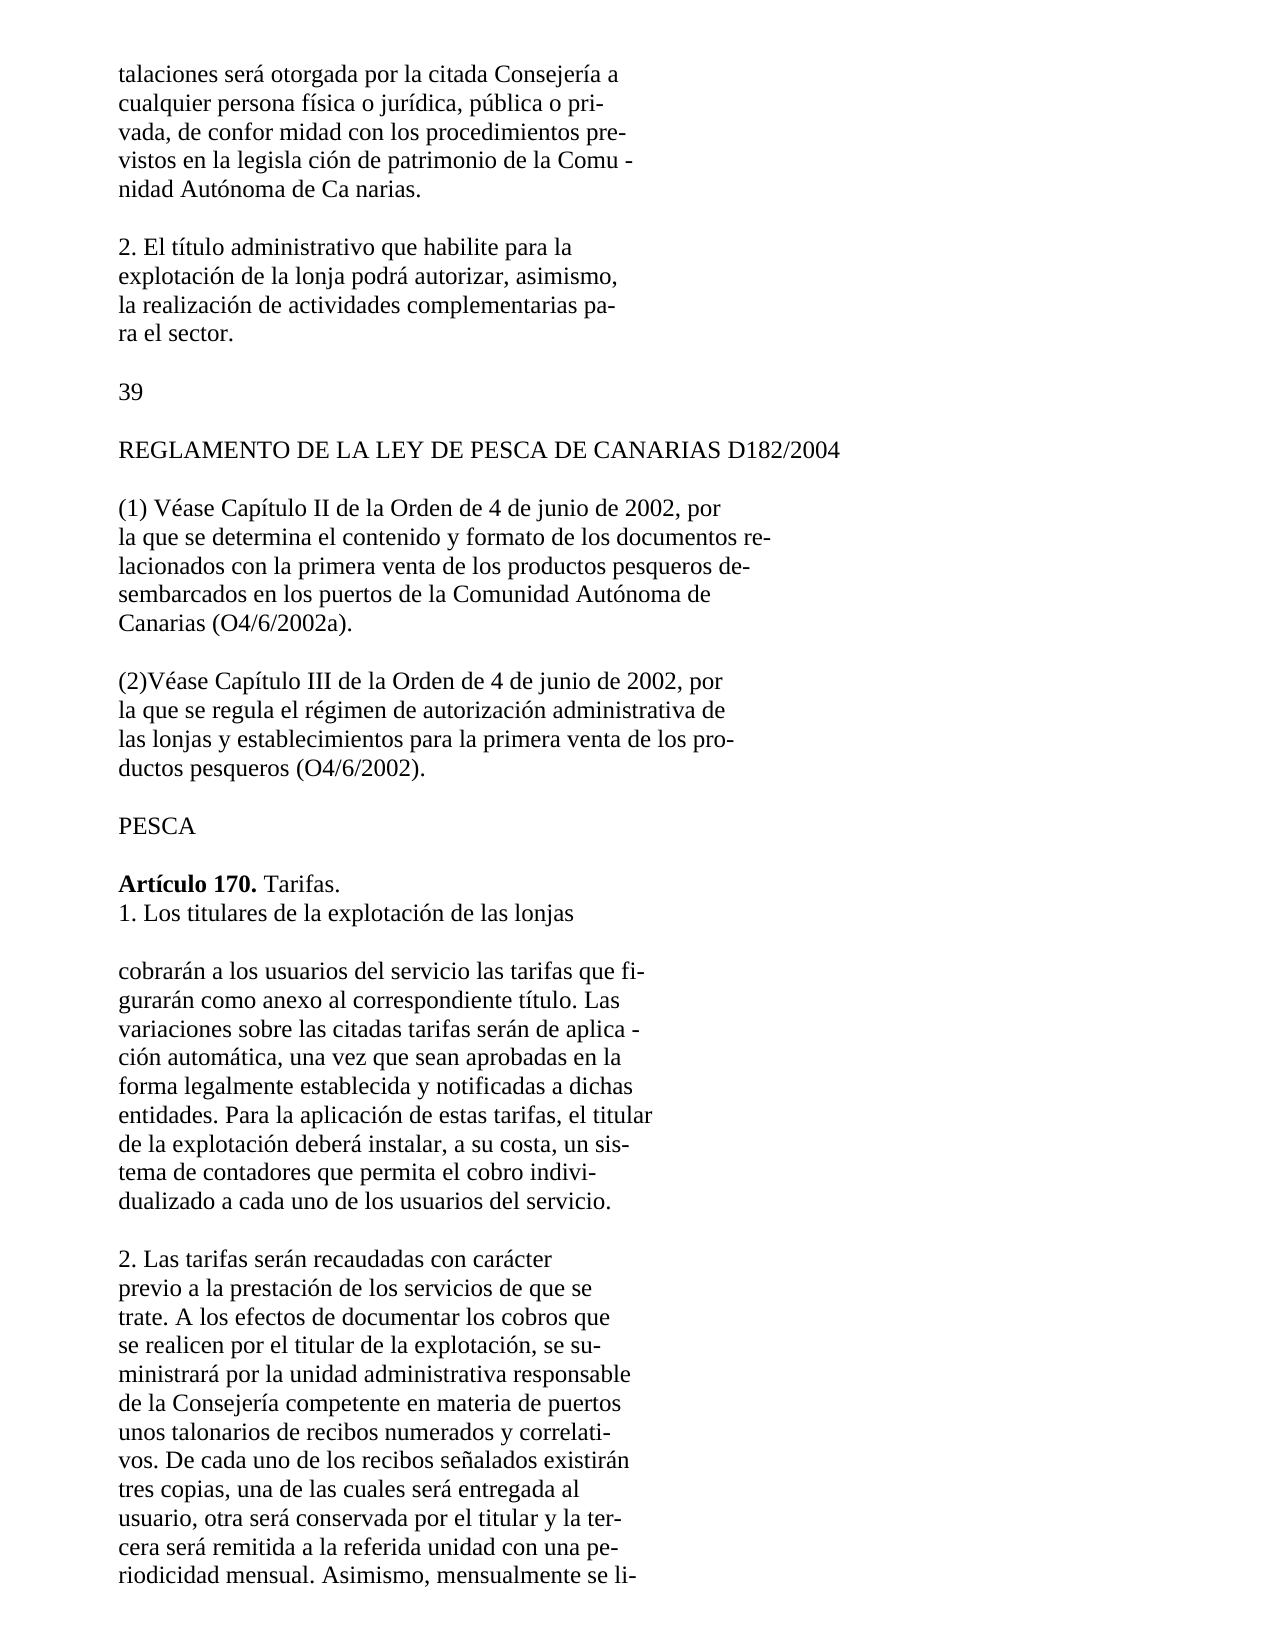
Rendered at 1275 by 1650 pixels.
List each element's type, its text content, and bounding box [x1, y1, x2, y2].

text talaciones será otorgada por la citada Consejería a cualquier persona física o jurídica, pública o pri- vada, de confor midad con los procedimientos pre- vistos en la legisla ción de patrimonio de la Comu - nidad Autónoma de Ca narias. [118, 59, 1216, 203]
text 2. El título administrativo que habilite para la explotación de la lonja podrá autorizar, asimismo, la realización de actividades complementarias pa- ra el sector. [118, 232, 1216, 347]
text Artículo 170. Tarifas. 1. Los titulares de la explotación de las lonjas [118, 869, 1216, 927]
text (2)Véase Capítulo III de la Orden de 4 de junio de 2002, por la que se regula el régimen de autorización administrativa de las lonjas y establecimientos para la primera venta de los pro- ductos pesqueros (O4/6/2002). [118, 666, 1216, 781]
text cobrarán a los usuarios del servicio las tarifas que fi- gurarán como anexo al correspondiente título. Las variaciones sobre las citadas tarifas serán de aplica - ción automática, una vez que sean aprobadas en la forma legalmente establecida y notificadas a dichas entidades. Para la aplicación de estas tarifas, el titular de la explotación deberá instalar, a su costa, un sis- tema de contadores que permita el cobro indivi- dualizado a cada uno de los usuarios del servicio. [118, 956, 1216, 1215]
text PESCA [118, 811, 1216, 840]
text 2. Las tarifas serán recaudadas con carácter previo a la prestación de los servicios de que se trate. A los efectos de documentar los cobros que se realicen por el titular de la explotación, se su- ministrará por la unidad administrativa responsable de la Consejería competente en materia de puertos unos talonarios de recibos numerados y correlati- vos. De cada uno de los recibos señalados existirán tres copias, una de las cuales será entregada al usuario, otra será conservada por el titular y la ter- cera será remitida a la referida unidad con una pe- riodicidad mensual. Asimismo, mensualmente se li- [118, 1244, 1216, 1589]
text REGLAMENTO DE LA LEY DE PESCA DE CANARIAS D182/2004 [118, 435, 1216, 464]
text 39 [118, 377, 1216, 406]
text (1) Véase Capítulo II de la Orden de 4 de junio de 2002, por la que se determina el contenido y formato de los documentos re- lacionados con la primera venta de los productos pesqueros de- sembarcados en los puertos de la Comunidad Autónoma de Canarias (O4/6/2002a). [118, 493, 1216, 637]
